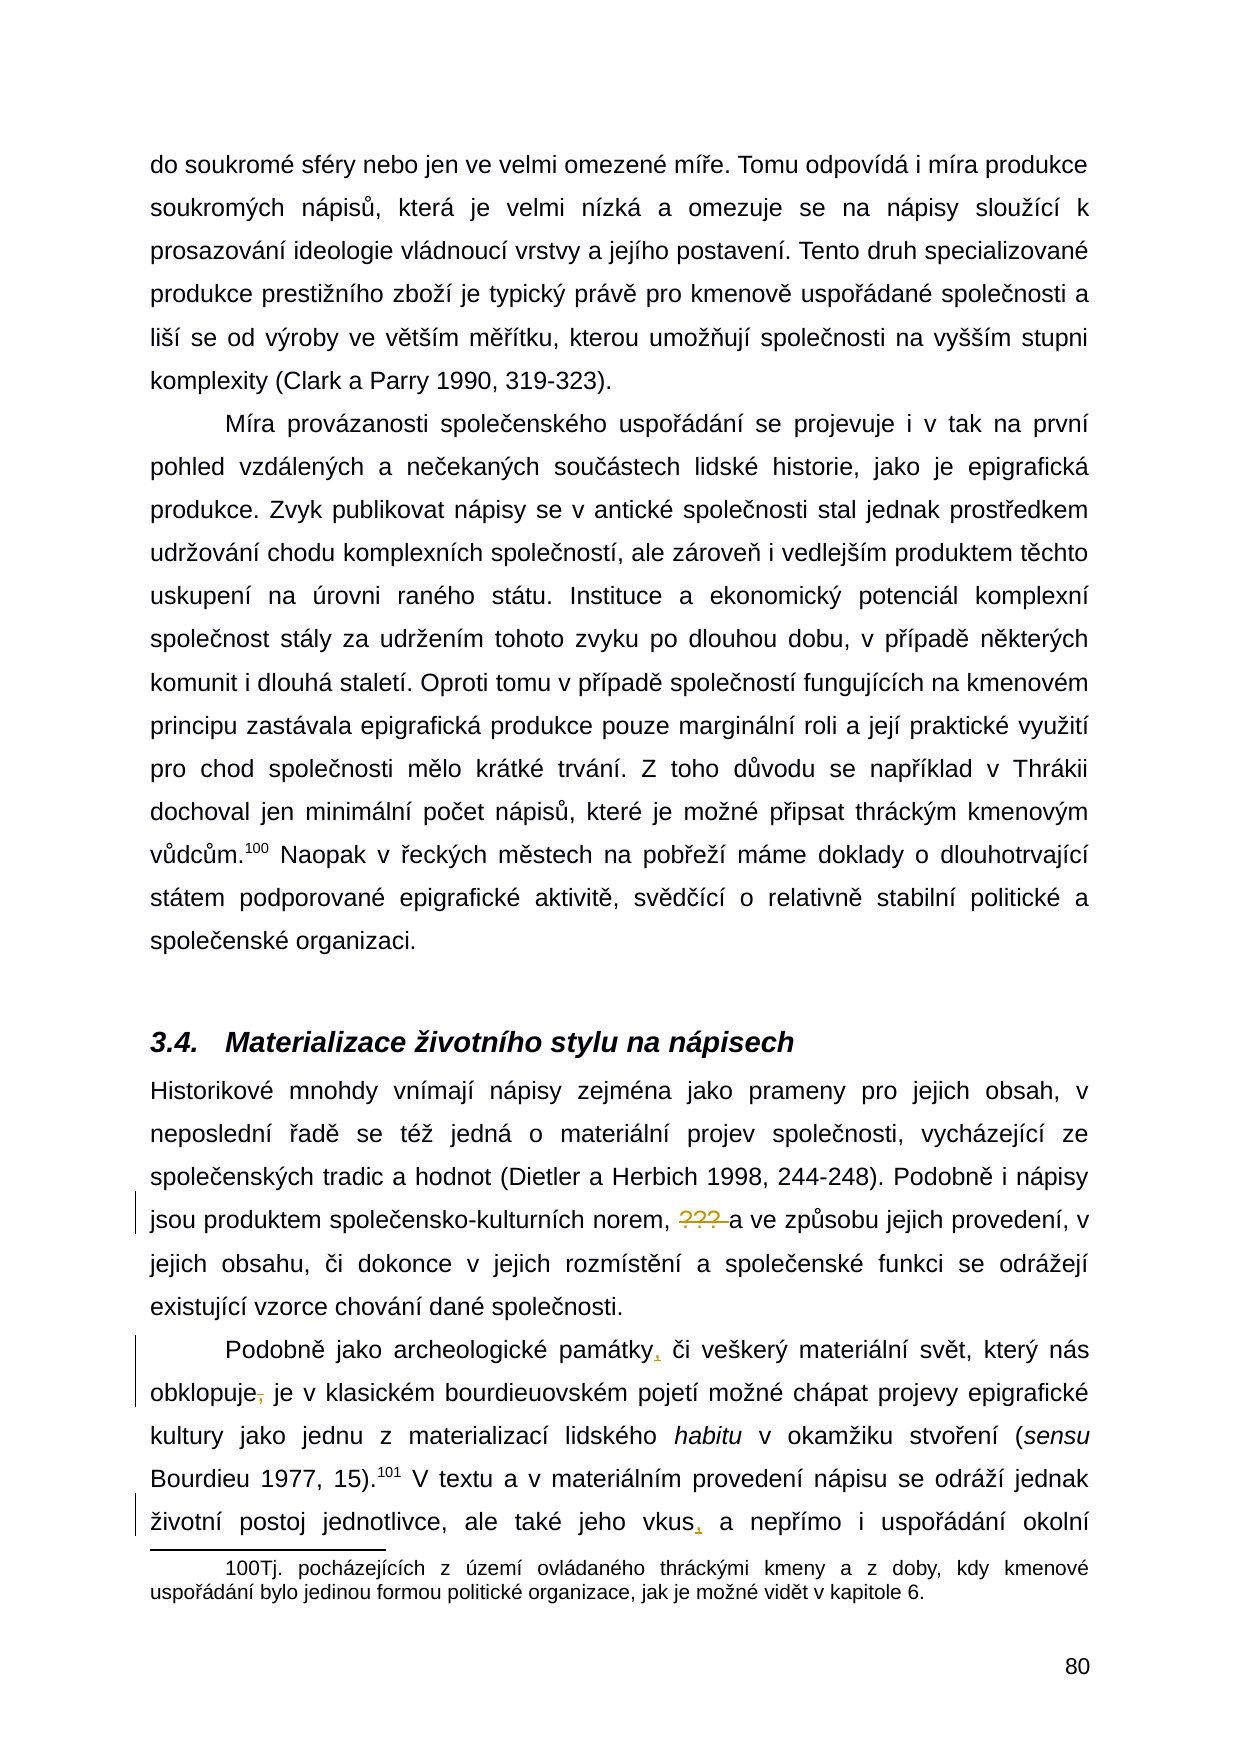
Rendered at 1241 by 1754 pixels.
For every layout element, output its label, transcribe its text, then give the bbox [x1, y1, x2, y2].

text Historikové mnohdy vnímají nápisy zejména jako prameny pro jejich obsah, v neposlední řadě se též jedná o materiální projev společnosti, vycházející ze společenských tradic a hodnot (Dietler a Herbich 1998, 244-248). Podobně i nápisy jsou produktem společensko-kulturních norem, a ve způsobu jejich provedení, v jejich obsahu, či dokonce v jejich rozmístění a společenské funkci se odrážejí existující vzorce chování dané společnosti. [150, 1076, 1090, 1320]
text Podobně jako archeologické památky, či veškerý materiální svět, který nás obklopuje je v klasickém bourdieuovském pojetí možné chápat projevy epigrafické kultury jako jednu z materializací lidského habitu v okamžiku stvoření (sensu Bourdieu 1977, 15). V textu a v materiálním provedení nápisu se odráží jednak životní postoj jednotlivce, ale také jeho vkus, a nepřímo i uspořádání okolní [150, 1335, 1090, 1536]
text Tj. pocházejících z území ovládaného thráckými kmeny a z doby, kdy kmenové uspořádání bylo jedinou formou politické organizace, jak je možné vidět v kapitole 6. [150, 1556, 1090, 1604]
list Materializace životního stylu na nápisech [150, 1025, 1090, 1058]
text do soukromé sféry nebo jen ve velmi omezené míře. Tomu odpovídá i míra produkce soukromých nápisů, která je velmi nízká a omezuje se na nápisy sloužící k prosazování ideologie vládnoucí vrstvy a jejího postavení. Tento druh specializované produkce prestižního zboží je typický právě pro kmenově uspořádané společnosti a liší se od výroby ve větším měřítku, kterou umožňují společnosti na vyšším stupni komplexity (Clark a Parry 1990, 319-323). [150, 150, 1090, 394]
text Míra provázanosti společenského uspořádání se projevuje i v tak na první pohled vzdálených a nečekaných součástech lidské historie, jako je epigrafická produkce. Zvyk publikovat nápisy se v antické společnosti stal jednak prostředkem udržování chodu komplexních společností, ale zároveň i vedlejším produktem těchto uskupení na úrovni raného státu. Instituce a ekonomický potenciál komplexní společnost stály za udržením tohoto zvyku po dlouhou dobu, v případě některých komunit i dlouhá staletí. Oproti tomu v případě společností fungujících na kmenovém principu zastávala epigrafická produkce pouze marginální roli a její praktické využití pro chod společnosti mělo krátké trvání. Z toho důvodu se například v Thrákii dochoval jen minimální počet nápisů, které je možné připsat thráckým kmenovým vůdcům. Naopak v řeckých městech na pobřeží máme doklady o dlouhotrvající státem podporované epigrafické aktivitě, svědčící o relativně stabilní politické a společenské organizaci. [150, 409, 1090, 955]
